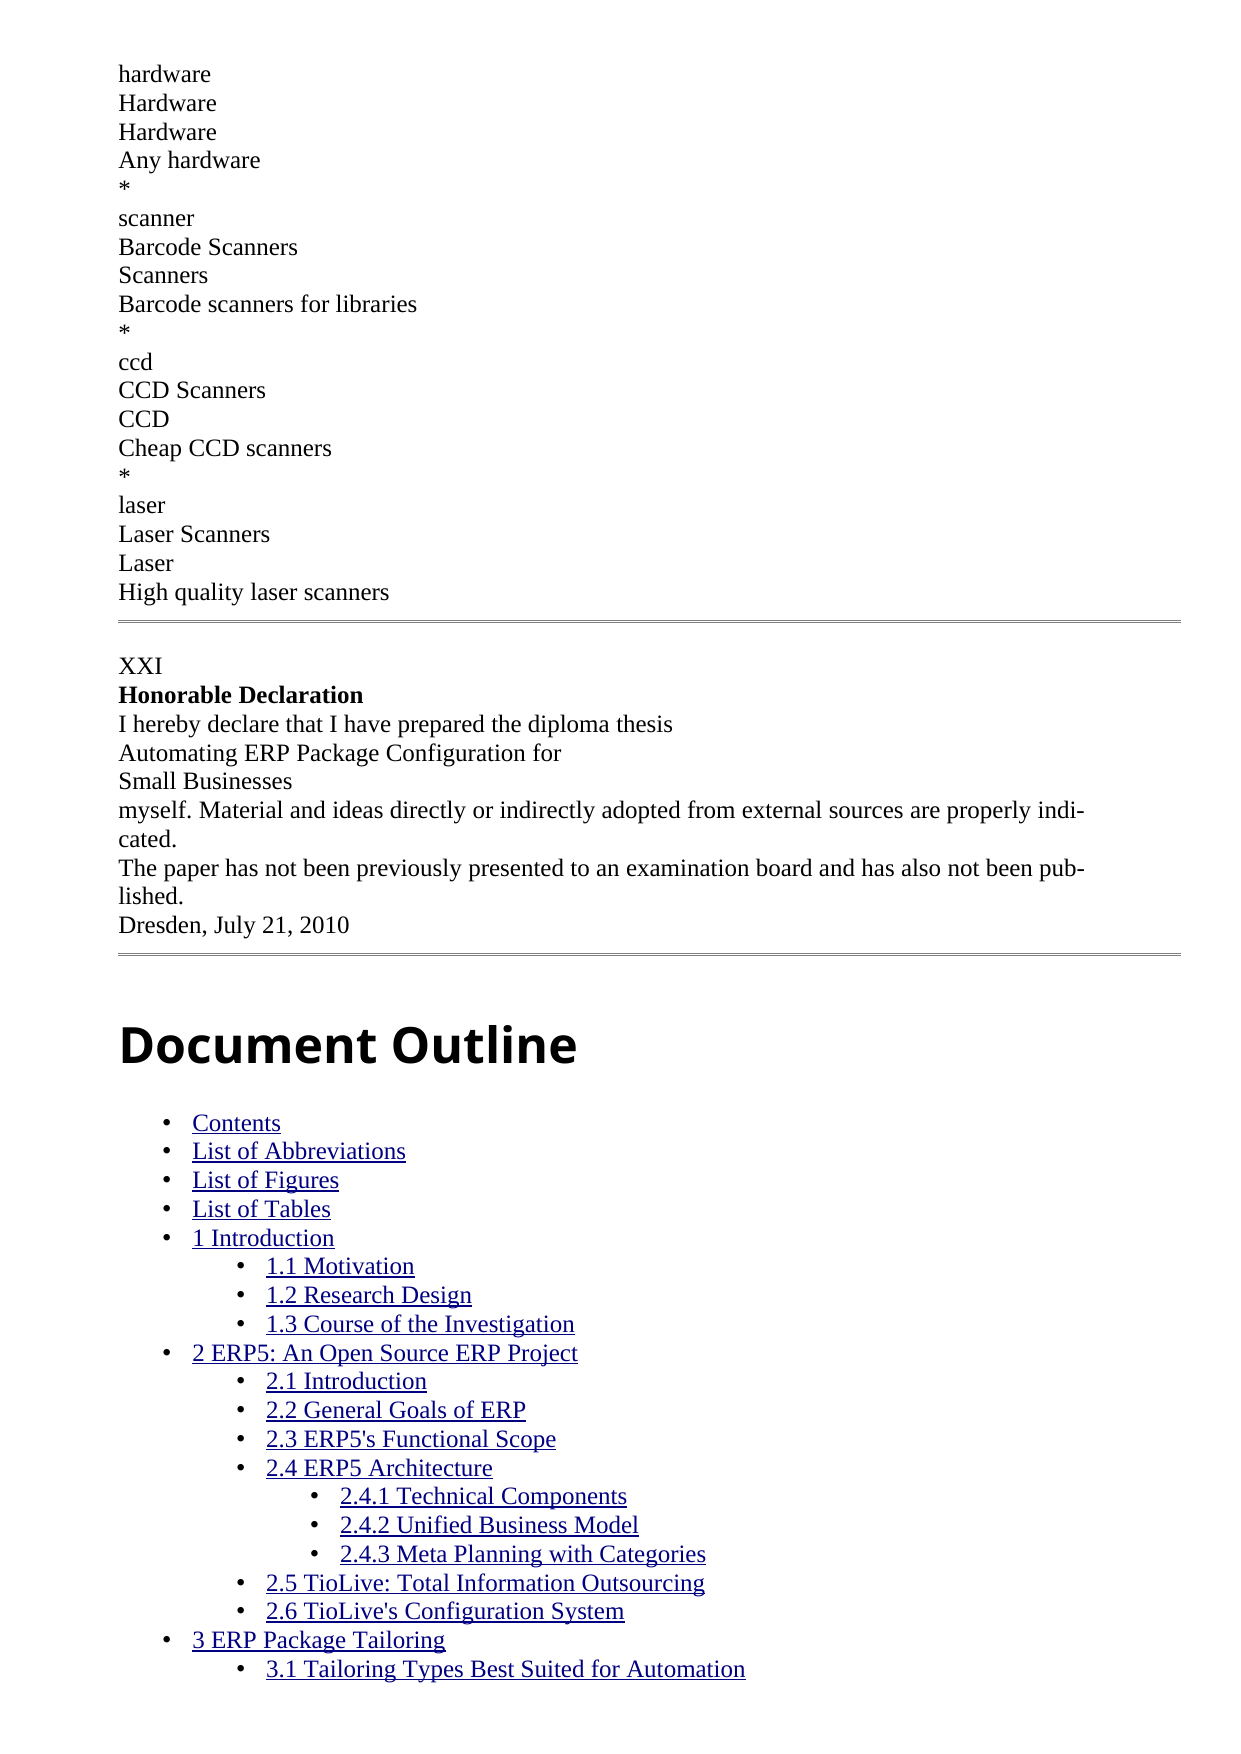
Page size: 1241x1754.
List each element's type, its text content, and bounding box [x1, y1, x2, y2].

text hardware Hardware Hardware Any hardware * scanner Barcode Scanners Scanners Barcode scanners for libraries * ccd CCD Scanners CCD Cheap CCD scanners * laser Laser Scanners Laser High quality laser scanners [118, 59, 1181, 605]
list 2.2 General Goals of ERP [236, 1395, 1181, 1424]
list 1.2 Research Design [236, 1280, 1181, 1309]
list List of Abbreviations [162, 1136, 1181, 1165]
list List of Figures [162, 1165, 1181, 1194]
list Contents [162, 1108, 1181, 1136]
list 2.4 ERP5 Architecture [236, 1453, 1181, 1481]
list 2.6 TioLive's Configuration System [236, 1596, 1181, 1625]
list 2.4.2 Unified Business Model [310, 1510, 1181, 1539]
list 3.1 Tailoring Types Best Suited for Automation [236, 1654, 1181, 1683]
list 3 ERP Package Tailoring [162, 1625, 1181, 1654]
list 2.4.1 Technical Components [310, 1481, 1181, 1510]
list 2.4.3 Meta Planning with Categories [310, 1539, 1181, 1568]
list 2.5 TioLive: Total Information Outsourcing [236, 1568, 1181, 1596]
list 1.1 Motivation [236, 1251, 1181, 1280]
list 2 ERP5: An Open Source ERP Project [162, 1338, 1181, 1366]
text XXI Honorable Declaration I hereby declare that I have prepared the diploma thesis Automating ERP Package Configuration for Small Businesses myself. Material and ideas directly or indirectly adopted from external sources are properly indi- cated. The paper has not been previously presented to an examination board and has also not been pub- lished. Dresden, July 21, 2010 [118, 651, 1181, 939]
list 2.1 Introduction [236, 1366, 1181, 1395]
list List of Tables [162, 1194, 1181, 1223]
list 1.3 Course of the Investigation [236, 1309, 1181, 1338]
list 1 Introduction [162, 1223, 1181, 1251]
list 2.3 ERP5's Functional Scope [236, 1424, 1181, 1453]
subtitle Document Outline [118, 1010, 1181, 1078]
